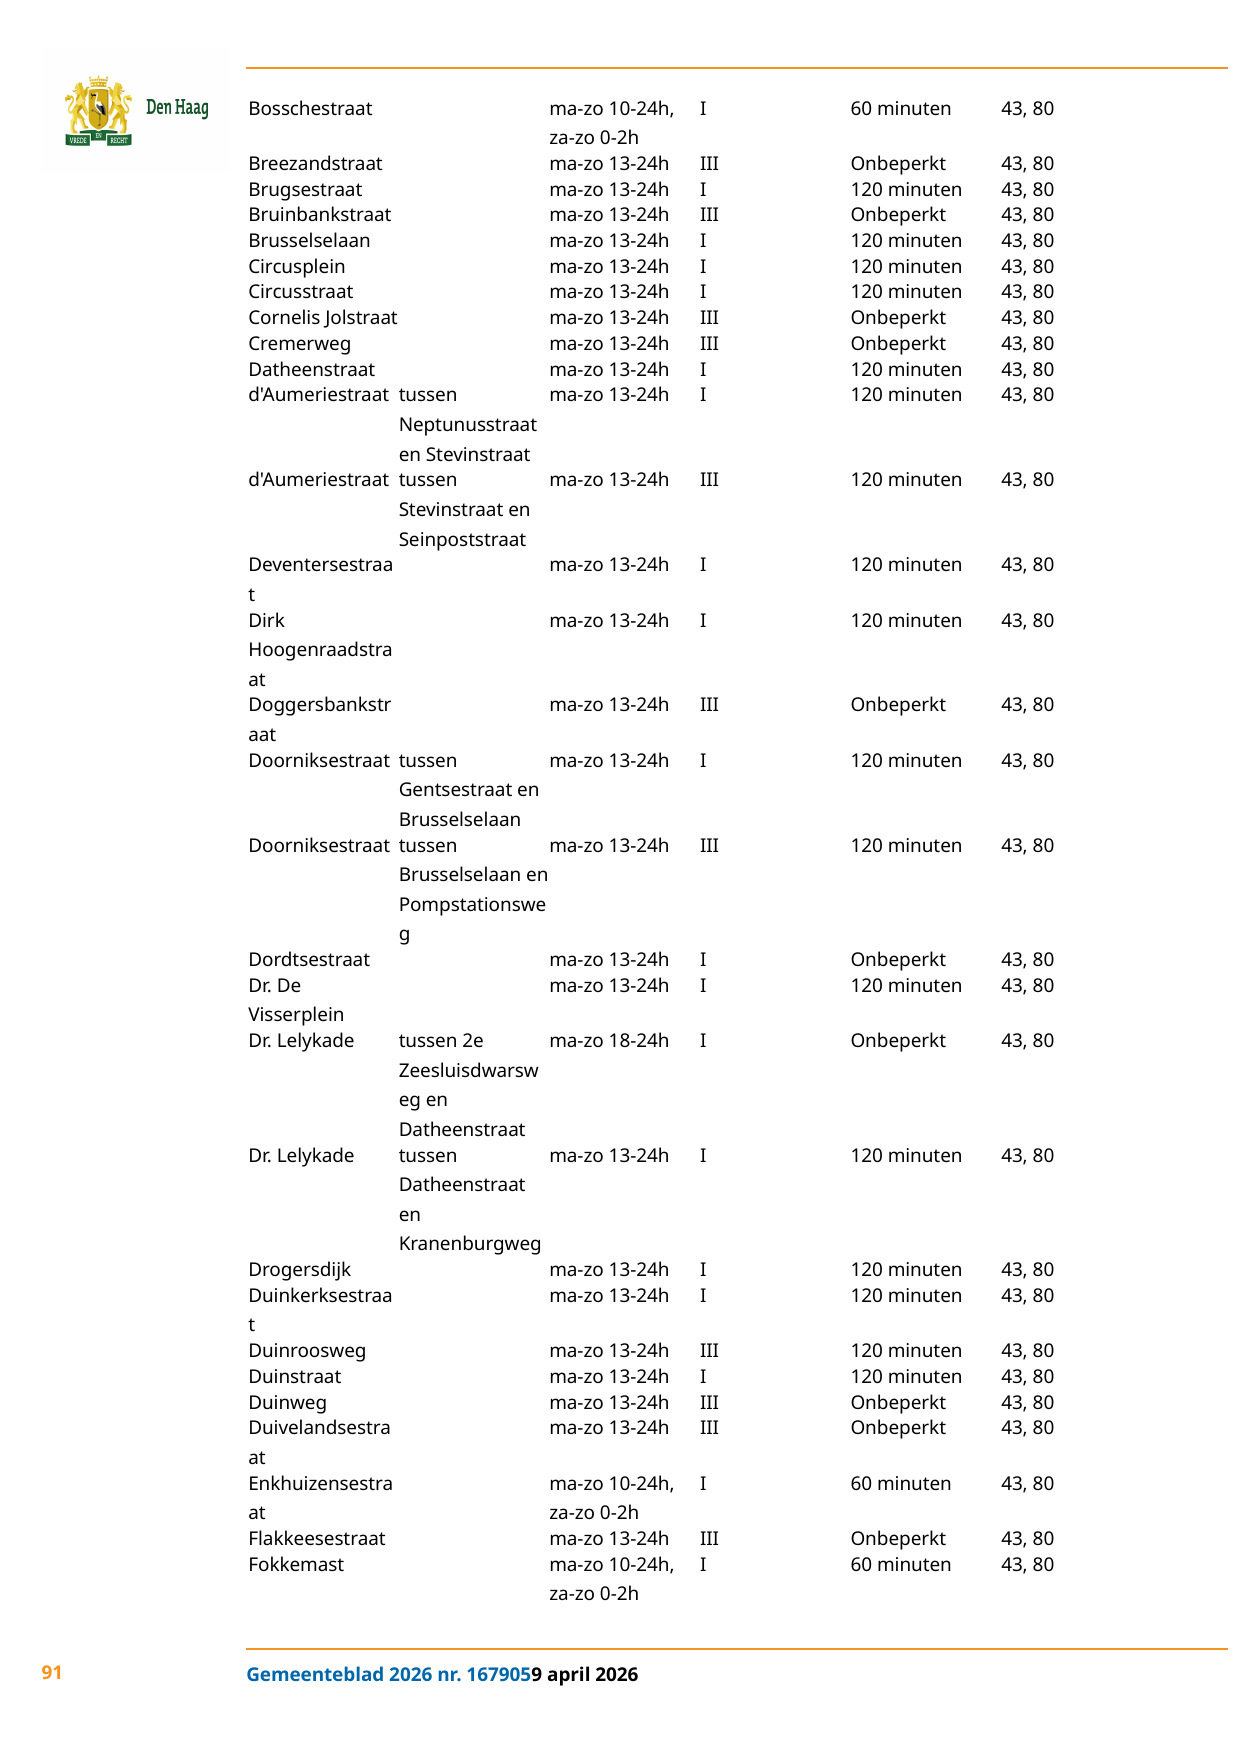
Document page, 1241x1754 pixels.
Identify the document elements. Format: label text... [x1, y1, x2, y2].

table_cell ma-zo 13-24h [549, 1256, 700, 1282]
table_cell [399, 202, 549, 227]
table_cell ma-zo 13-24h [549, 551, 700, 607]
table_cell Breezandstraat [248, 150, 398, 176]
table_cell III [700, 467, 850, 551]
table_cell ma-zo 13-24h [549, 1142, 700, 1256]
table_cell 120 minuten [850, 279, 1001, 304]
table_cell [399, 1363, 549, 1389]
table_cell Drogersdijk [248, 1256, 398, 1282]
table_cell Duinroosweg [248, 1338, 398, 1363]
table_cell 43, 80 [1001, 356, 1152, 382]
table_cell I [700, 1470, 850, 1525]
table_cell Onbeperkt [850, 946, 1001, 972]
table_cell 43, 80 [1001, 972, 1152, 1027]
table_cell III [700, 202, 850, 227]
table_cell ma-zo 13-24h [549, 279, 700, 304]
table_cell ma-zo 13-24h [549, 330, 700, 356]
table_cell [399, 1470, 549, 1525]
table_cell 43, 80 [1001, 176, 1152, 202]
table_cell [399, 1256, 549, 1282]
table_cell [399, 95, 549, 150]
table_cell ma-zo 13-24h [549, 607, 700, 692]
table_cell tussen Datheenstraat en Kranenburgweg [399, 1142, 549, 1256]
table_cell ma-zo 13-24h [549, 467, 700, 551]
table_cell 43, 80 [1001, 692, 1152, 747]
table_cell 43, 80 [1001, 279, 1152, 304]
table_cell 120 minuten [850, 1338, 1001, 1363]
table_cell d'Aumeriestraat [248, 382, 398, 467]
table_cell 43, 80 [1001, 1028, 1152, 1142]
table_cell ma-zo 13-24h [549, 150, 700, 176]
table_cell [399, 305, 549, 330]
table_cell Duinkerksestraat [248, 1282, 398, 1337]
table_cell I [700, 382, 850, 467]
table_cell [399, 1525, 549, 1551]
table_cell [399, 972, 549, 1027]
table_cell Onbeperkt [850, 1389, 1001, 1414]
table_cell I [700, 1028, 850, 1142]
table_cell Bruinbankstraat [248, 202, 398, 227]
table_cell I [700, 747, 850, 832]
table_cell I [700, 1282, 850, 1337]
table_cell ma-zo 13-24h [549, 1282, 700, 1337]
table_cell ma-zo 13-24h [549, 202, 700, 227]
table_cell [399, 946, 549, 972]
table_cell Duivelandsestraat [248, 1415, 398, 1470]
table_cell ma-zo 18-24h [549, 1028, 700, 1142]
table_cell III [700, 330, 850, 356]
table_cell 120 minuten [850, 227, 1001, 253]
table_cell Circusstraat [248, 279, 398, 304]
table_cell Dr. De Visserplein [248, 972, 398, 1027]
table_cell [399, 1551, 549, 1606]
table_cell 120 minuten [850, 1142, 1001, 1256]
table_cell d'Aumeriestraat [248, 467, 398, 551]
table_cell Bosschestraat [248, 95, 398, 150]
table_cell 120 minuten [850, 747, 1001, 832]
table_cell ma-zo 13-24h [549, 1338, 700, 1363]
table_cell 120 minuten [850, 382, 1001, 467]
table_cell I [700, 946, 850, 972]
table_cell Datheenstraat [248, 356, 398, 382]
table_cell ma-zo 13-24h [549, 305, 700, 330]
table_cell 120 minuten [850, 607, 1001, 692]
table_cell 43, 80 [1001, 253, 1152, 279]
table_cell [399, 1415, 549, 1470]
table_cell III [700, 1525, 850, 1551]
table_cell ma-zo 10-24h, za-zo 0-2h [549, 1551, 700, 1606]
table_cell ma-zo 13-24h [549, 1415, 700, 1470]
table_cell 120 minuten [850, 832, 1001, 946]
table_cell Circusplein [248, 253, 398, 279]
table_cell 43, 80 [1001, 1282, 1152, 1337]
table_cell ma-zo 13-24h [549, 253, 700, 279]
table_cell ma-zo 13-24h [549, 1389, 700, 1414]
table_cell 120 minuten [850, 356, 1001, 382]
table_cell 43, 80 [1001, 1525, 1152, 1551]
table_cell Dordtsestraat [248, 946, 398, 972]
table_cell [399, 692, 549, 747]
picture [41, 47, 231, 172]
table_cell 43, 80 [1001, 1389, 1152, 1414]
table_cell Onbeperkt [850, 692, 1001, 747]
table_cell 43, 80 [1001, 382, 1152, 467]
table_cell 120 minuten [850, 972, 1001, 1027]
table_cell ma-zo 13-24h [549, 692, 700, 747]
table_cell ma-zo 13-24h [549, 1363, 700, 1389]
table_cell I [700, 356, 850, 382]
table_cell III [700, 692, 850, 747]
table_cell Flakkeesestraat [248, 1525, 398, 1551]
table_cell Duinweg [248, 1389, 398, 1414]
table_cell ma-zo 13-24h [549, 356, 700, 382]
table_cell 43, 80 [1001, 1363, 1152, 1389]
table_cell 43, 80 [1001, 946, 1152, 972]
table_cell 60 minuten [850, 95, 1001, 150]
table_cell I [700, 1363, 850, 1389]
table_cell 120 minuten [850, 1282, 1001, 1337]
table_cell I [700, 176, 850, 202]
table_cell I [700, 95, 850, 150]
table_cell Doggersbankstraat [248, 692, 398, 747]
table_cell Dr. Lelykade [248, 1142, 398, 1256]
table_cell [399, 150, 549, 176]
table_cell [399, 1338, 549, 1363]
table_cell 43, 80 [1001, 832, 1152, 946]
table_cell Onbeperkt [850, 330, 1001, 356]
table_cell [399, 356, 549, 382]
table_cell Onbeperkt [850, 1525, 1001, 1551]
table_cell 43, 80 [1001, 1415, 1152, 1470]
table_cell Dr. Lelykade [248, 1028, 398, 1142]
table_cell ma-zo 13-24h [549, 382, 700, 467]
table_cell Duinstraat [248, 1363, 398, 1389]
table_cell 43, 80 [1001, 202, 1152, 227]
table_cell III [700, 150, 850, 176]
table_cell [399, 176, 549, 202]
table_cell Dirk Hoogenraadstraat [248, 607, 398, 692]
table_cell 120 minuten [850, 253, 1001, 279]
table_cell 120 minuten [850, 176, 1001, 202]
table_cell I [700, 607, 850, 692]
table_cell 43, 80 [1001, 1338, 1152, 1363]
table_cell III [700, 305, 850, 330]
table_cell 43, 80 [1001, 551, 1152, 607]
table_cell I [700, 1551, 850, 1606]
table_cell ma-zo 13-24h [549, 832, 700, 946]
table_cell Onbeperkt [850, 150, 1001, 176]
table_cell 43, 80 [1001, 1256, 1152, 1282]
table_cell ma-zo 13-24h [549, 227, 700, 253]
table_cell 120 minuten [850, 1256, 1001, 1282]
table_cell ma-zo 13-24h [549, 1525, 700, 1551]
table_cell 43, 80 [1001, 1551, 1152, 1606]
table_cell [399, 279, 549, 304]
table_cell [399, 253, 549, 279]
table_cell III [700, 1415, 850, 1470]
table_cell Brugsestraat [248, 176, 398, 202]
table_cell 43, 80 [1001, 227, 1152, 253]
table_cell 43, 80 [1001, 747, 1152, 832]
table_cell 120 minuten [850, 1363, 1001, 1389]
table_cell [399, 607, 549, 692]
table_cell 43, 80 [1001, 95, 1152, 150]
table_cell tussen Gentsestraat en Brusselselaan [399, 747, 549, 832]
table_cell ma-zo 13-24h [549, 176, 700, 202]
table_cell 43, 80 [1001, 305, 1152, 330]
table_cell I [700, 253, 850, 279]
table_cell 60 minuten [850, 1470, 1001, 1525]
table_cell 43, 80 [1001, 467, 1152, 551]
table_cell Onbeperkt [850, 305, 1001, 330]
table_cell Onbeperkt [850, 1028, 1001, 1142]
table_cell I [700, 972, 850, 1027]
table_cell III [700, 1389, 850, 1414]
table_cell I [700, 279, 850, 304]
table_cell Doorniksestraat [248, 832, 398, 946]
table_cell ma-zo 10-24h, za-zo 0-2h [549, 95, 700, 150]
table_cell 43, 80 [1001, 150, 1152, 176]
table_cell III [700, 832, 850, 946]
table_cell [399, 1389, 549, 1414]
table_cell Deventersestraat [248, 551, 398, 607]
table_cell 43, 80 [1001, 607, 1152, 692]
table_cell Onbeperkt [850, 1415, 1001, 1470]
table_cell [399, 330, 549, 356]
table_cell tussen Brusselselaan en Pompstationsweg [399, 832, 549, 946]
table_cell Onbeperkt [850, 202, 1001, 227]
table_cell I [700, 1256, 850, 1282]
table_cell 43, 80 [1001, 330, 1152, 356]
table_cell Enkhuizensestraat [248, 1470, 398, 1525]
table_cell I [700, 1142, 850, 1256]
table_cell 60 minuten [850, 1551, 1001, 1606]
table_cell tussen Stevinstraat en Seinpoststraat [399, 467, 549, 551]
table_cell [399, 1282, 549, 1337]
table_cell 43, 80 [1001, 1142, 1152, 1256]
table_cell Brusselselaan [248, 227, 398, 253]
table_cell ma-zo 13-24h [549, 946, 700, 972]
table_cell I [700, 551, 850, 607]
table_cell III [700, 1338, 850, 1363]
table_cell ma-zo 13-24h [549, 972, 700, 1027]
table_cell 120 minuten [850, 551, 1001, 607]
table_cell Cornelis Jolstraat [248, 305, 398, 330]
table_cell [399, 227, 549, 253]
table_cell 120 minuten [850, 467, 1001, 551]
table_cell tussen 2e Zeesluisdwarsweg en Datheenstraat [399, 1028, 549, 1142]
table_cell Cremerweg [248, 330, 398, 356]
table_cell tussen Neptunusstraat en Stevinstraat [399, 382, 549, 467]
table_cell ma-zo 13-24h [549, 747, 700, 832]
table_cell I [700, 227, 850, 253]
table_cell 43, 80 [1001, 1470, 1152, 1525]
table_cell Fokkemast [248, 1551, 398, 1606]
table_cell [399, 551, 549, 607]
table_cell ma-zo 10-24h, za-zo 0-2h [549, 1470, 700, 1525]
table_cell Doorniksestraat [248, 747, 398, 832]
